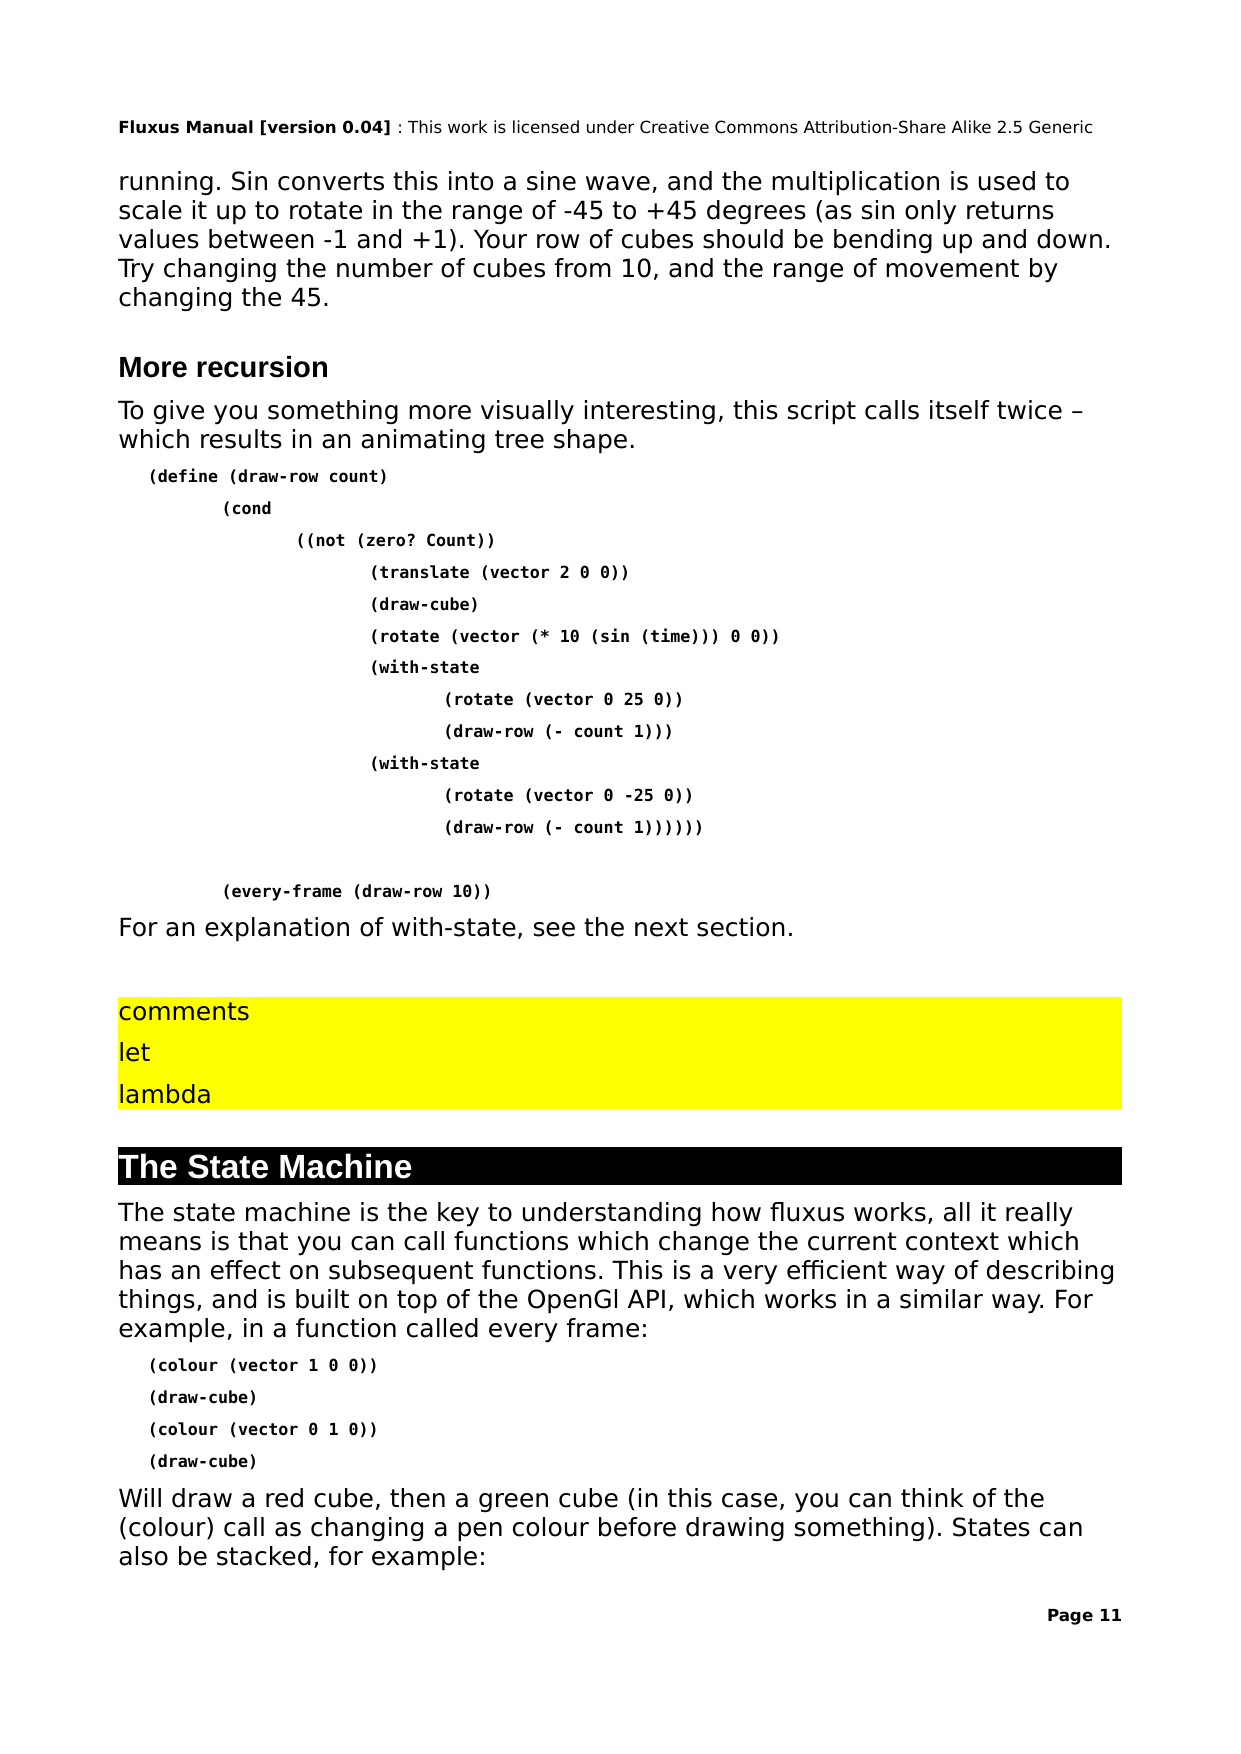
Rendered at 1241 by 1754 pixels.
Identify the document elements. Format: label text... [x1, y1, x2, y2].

text (with-state [148, 754, 1122, 773]
text comments [118, 997, 1122, 1026]
text (rotate (vector 0 -25 0)) [148, 786, 1122, 805]
text (draw-cube) [148, 1452, 1122, 1471]
text (translate (vector 2 0 0)) [148, 563, 1122, 582]
text (rotate (vector (* 10 (sin (time))) 0 0)) [148, 627, 1122, 646]
text (draw-row (- count 1)))))) [148, 818, 1122, 837]
text (draw-cube) [148, 595, 1122, 614]
text ((not (zero? Count)) [148, 531, 1122, 550]
subtitle More recursion [118, 350, 1122, 384]
text (draw-row (- count 1))) [148, 722, 1122, 742]
text (colour (vector 1 0 0)) [148, 1356, 1122, 1376]
text (define (draw-row count) [148, 467, 1122, 487]
text (draw-cube) [148, 1388, 1122, 1407]
text (rotate (vector 0 25 0)) [148, 690, 1122, 710]
text running. Sin converts this into a sine wave, and the multiplication is used to scale it up to rotate in the range of -45 to +45 degrees (as sin only returns values between -1 and +1). Your row of cubes should be bending up and down. Try changing the number of cubes from 10, and the range of movement by changing the 45. [118, 167, 1122, 313]
text Will draw a red cube, then a green cube (in this case, you can think of the (colour) call as changing a pen colour before drawing something). States can also be stacked, for example: [118, 1484, 1122, 1571]
text (cond [148, 499, 1122, 518]
text (every-frame (draw-row 10)) [148, 882, 1122, 901]
text To give you something more visually interesting, this script calls itself twice – which results in an animating tree shape. [118, 396, 1122, 455]
subtitle The State Machine [118, 1147, 1122, 1185]
text let [118, 1038, 1122, 1068]
text For an explanation of with-state, see the next section. [118, 913, 1122, 943]
text The state machine is the key to understanding how fluxus works, all it really means is that you can call functions which change the current context which has an effect on subsequent functions. This is a very efficient way of describing things, and is built on top of the OpenGl API, which works in a similar way. For example, in a function called every frame: [118, 1198, 1122, 1344]
text (colour (vector 0 1 0)) [148, 1420, 1122, 1439]
text (with-state [148, 658, 1122, 678]
text lambda [118, 1080, 1122, 1109]
